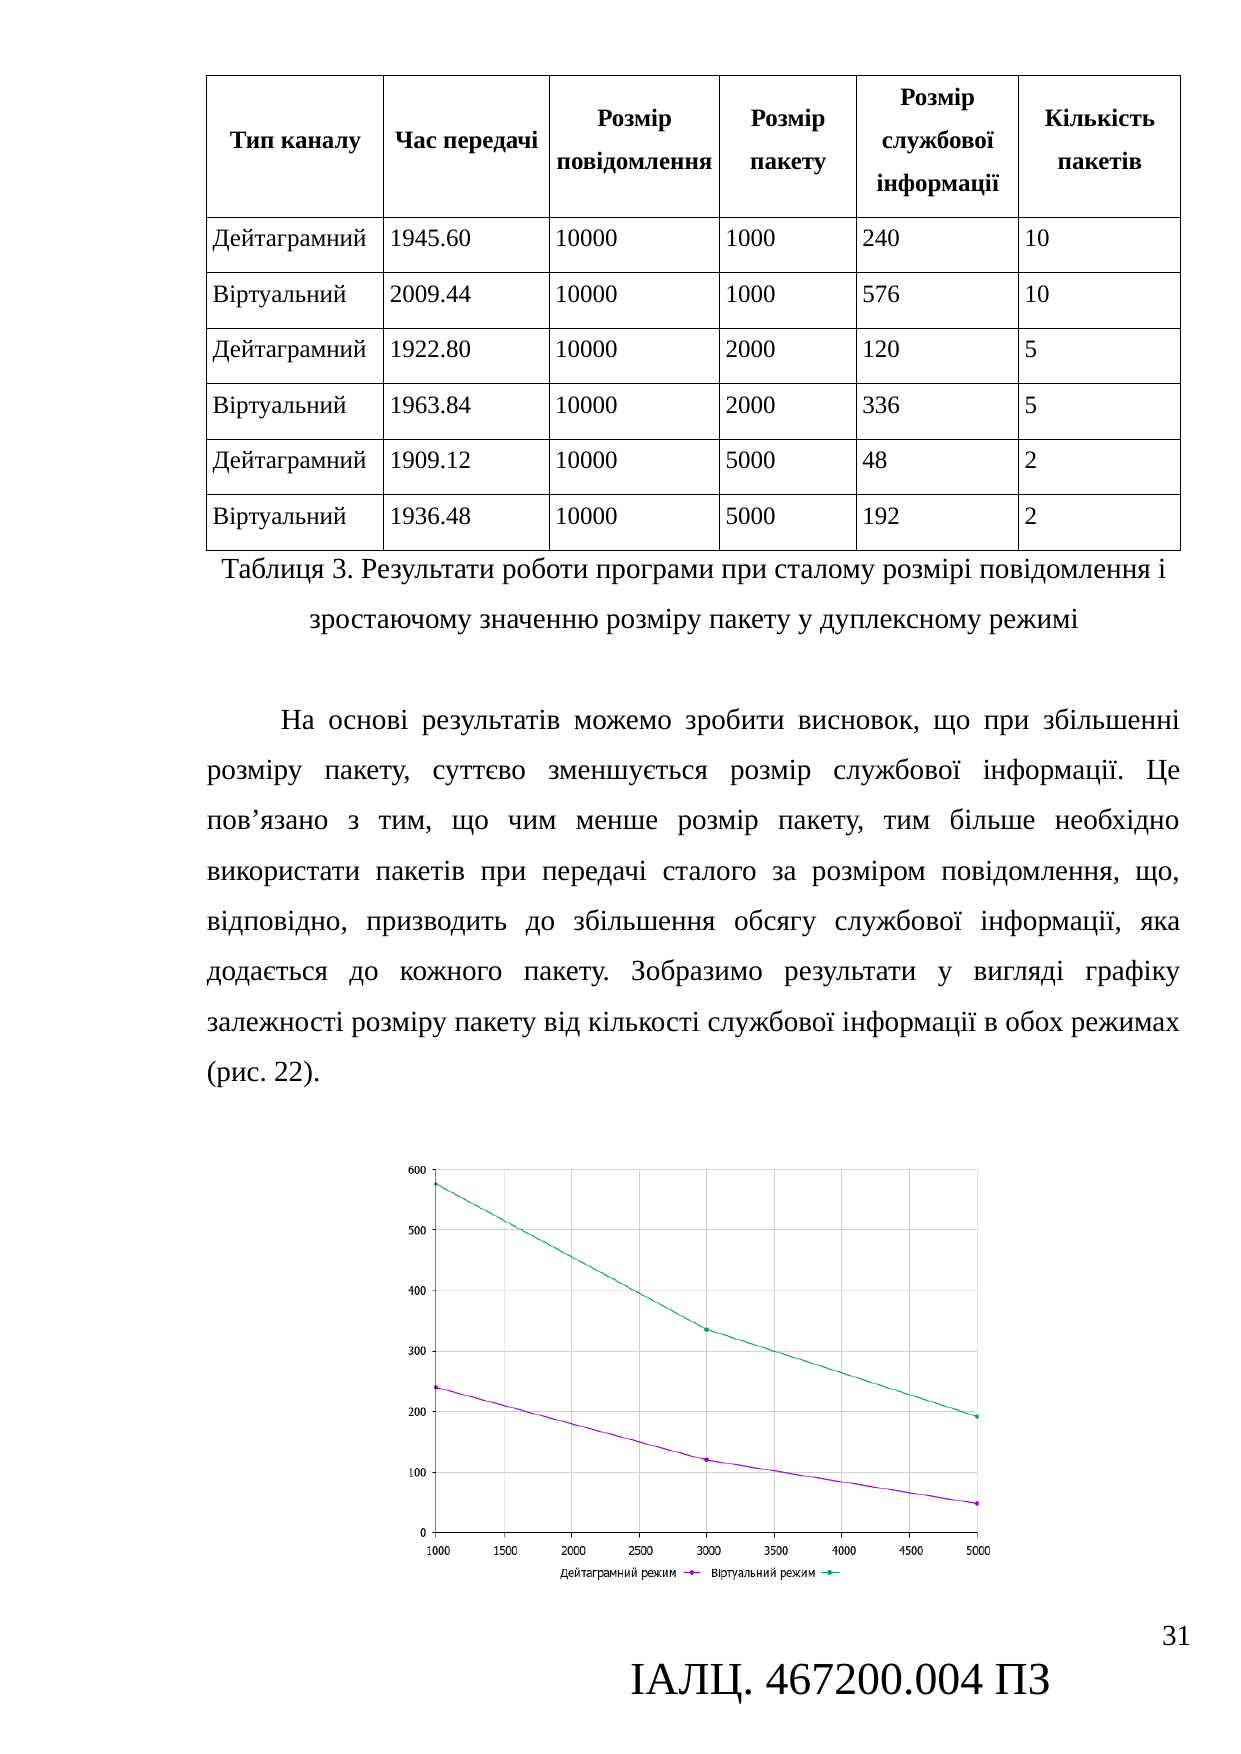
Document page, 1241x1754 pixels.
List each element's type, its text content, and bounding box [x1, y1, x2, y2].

table_header Розмір пакету [720, 76, 856, 217]
table_cell Віртуальний [207, 384, 383, 439]
table_header Розмір повідомлення [550, 76, 719, 217]
table_cell 1945.60 [384, 218, 549, 272]
table_cell 2009.44 [384, 273, 549, 328]
table_cell 5000 [720, 440, 856, 494]
table_cell Віртуальний [207, 273, 383, 328]
table_cell 10 [1019, 273, 1180, 328]
table_header Час передачі [384, 76, 549, 217]
table_cell 2000 [720, 329, 856, 383]
text 31 [1149, 1618, 1204, 1652]
table_cell 576 [857, 273, 1018, 328]
table_cell 10000 [550, 329, 719, 383]
table_cell 240 [857, 218, 1018, 272]
table_cell Дейтаграмний [207, 218, 383, 272]
table_cell 192 [857, 495, 1018, 550]
table_cell 10000 [550, 218, 719, 272]
table_header Розмір службової інформації [857, 76, 1018, 217]
table_cell 10000 [550, 384, 719, 439]
table_header Тип каналу [207, 76, 383, 217]
table_cell 5000 [720, 495, 856, 550]
table_cell Дейтаграмний [207, 329, 383, 383]
table_cell 2000 [720, 384, 856, 439]
table_cell Віртуальний [207, 495, 383, 550]
table_cell 1963.84 [384, 384, 549, 439]
table_cell 5 [1019, 384, 1180, 439]
table_cell 10000 [550, 495, 719, 550]
table_cell 2 [1019, 495, 1180, 550]
table_cell 1936.48 [384, 495, 549, 550]
table_cell 10 [1019, 218, 1180, 272]
table_cell Дейтаграмний [207, 440, 383, 494]
table_cell 10000 [550, 440, 719, 494]
table_header Кількість пакетів [1019, 76, 1180, 217]
table_cell 10000 [550, 273, 719, 328]
table_cell 2 [1019, 440, 1180, 494]
table_cell 5 [1019, 329, 1180, 383]
table_cell 1922.80 [384, 329, 549, 383]
table_cell 1000 [720, 273, 856, 328]
table_cell 1909.12 [384, 440, 549, 494]
table_cell 1000 [720, 218, 856, 272]
table_cell 48 [857, 440, 1018, 494]
table_cell 336 [857, 384, 1018, 439]
table_cell 120 [857, 329, 1018, 383]
text Таблиця 3. Результати роботи програми при сталому розмірі повідомлення і зростаючому значенню розміру пакету у дуплексному режимі [207, 551, 1181, 635]
text На основі результатів можемо зробити висновок, що при збільшенні розміру пакету, суттєво зменшується розмір службової інформації. Це пов’язано з тим, що чим менше розмір пакету, тим більше необхідно використати пакетів при передачі сталого за розміром повідомлення, що, відповідно, призводить до збільшення обсягу службової інформації, яка додається до кожного пакету. Зобразимо результати у вигляді графіку залежності розміру пакету від кількості службової інформації в обох режимах (рис. 22). [207, 702, 1181, 1088]
